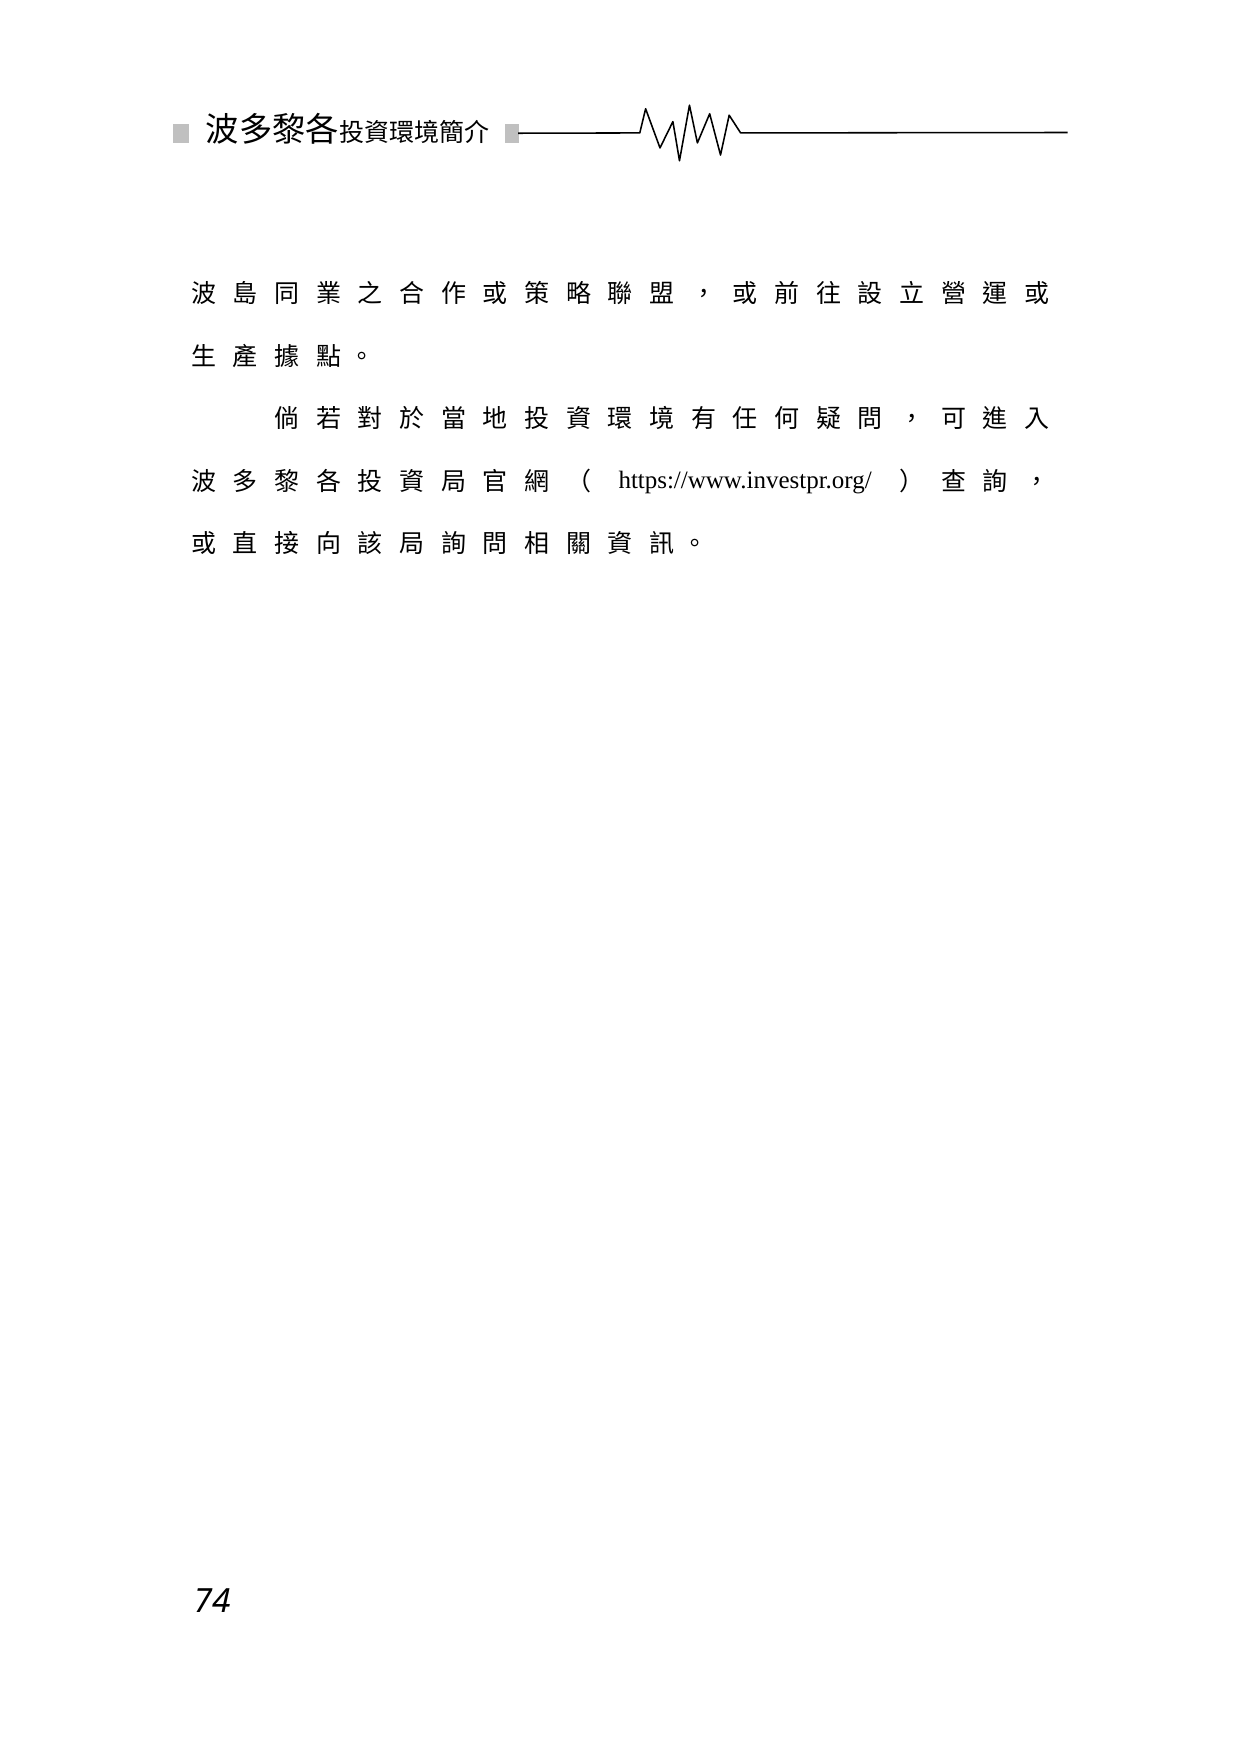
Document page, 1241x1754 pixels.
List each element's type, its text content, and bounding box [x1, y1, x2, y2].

text 倘若對於當地投資環境有任何疑問，可進入波多黎各投資局官網（https://www.investpr.org/）查詢，或直接向該局詢問相關資訊。 [183, 375, 1058, 563]
text 波島同業之合作或策略聯盟，或前往設立營運或生產據點。 [183, 250, 1058, 375]
